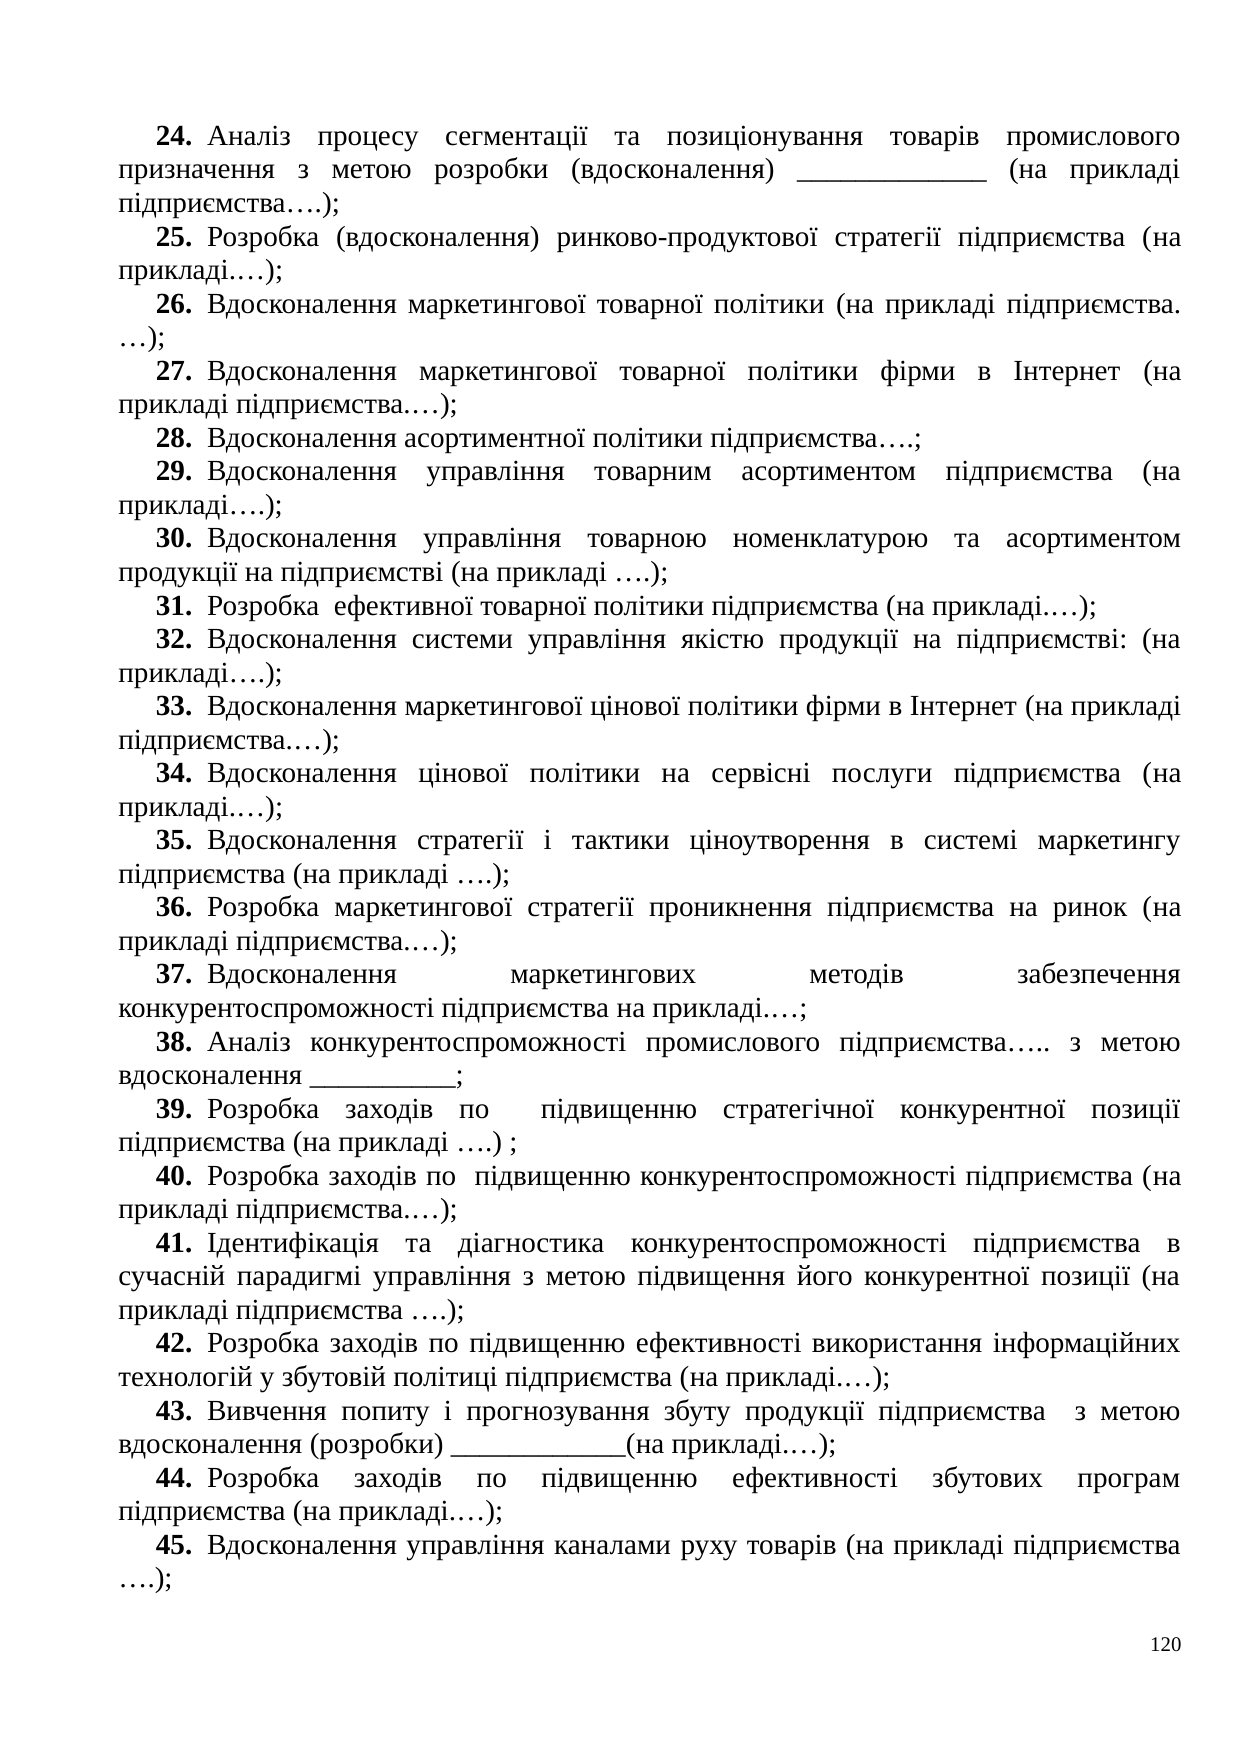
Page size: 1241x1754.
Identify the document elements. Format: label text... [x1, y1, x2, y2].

list Вдосконалення маркетингової товарної політики фірми в Інтернет (на прикладі підприємства.…); [118, 353, 1181, 420]
list Розробка (вдосконалення) ринково-продуктової стратегії підприємства (на прикладі.…); [118, 219, 1181, 286]
list Вивчення попиту і прогнозування збуту продукції підприємства з метою вдосконалення (розробки) ____________(на прикладі.…); [118, 1393, 1181, 1460]
list Вдосконалення маркетингової товарної політики (на прикладі підприємства.…); [118, 286, 1181, 353]
list Ідентифікація та діагностика конкурентоспроможності підприємства в сучасній парадигмі управління з метою підвищення його конкурентної позиції (на прикладі підприємства ….); [118, 1225, 1181, 1326]
list Вдосконалення управління товарним асортиментом підприємства (на прикладі….); [118, 453, 1181, 521]
list Вдосконалення управління каналами руху товарів (на прикладі підприємства ….); [118, 1527, 1181, 1594]
list Аналіз процесу сегментації та позиціонування товарів промислового призначення з метою розробки (вдосконалення) _____________ (на прикладі підприємства….); [118, 118, 1181, 219]
list Вдосконалення асортиментної політики підприємства….; [118, 420, 1181, 453]
list Вдосконалення управління товарною номенклатурою та асортиментом продукції на підприємстві (на прикладі ….); [118, 521, 1181, 588]
list Розробка ефективної товарної політики підприємства (на прикладі.…); [118, 588, 1181, 621]
list Вдосконалення маркетингової цінової політики фірми в Інтернет (на прикладі підприємства.…); [118, 688, 1181, 755]
list Розробка заходів по підвищенню ефективності збутових програм підприємства (на прикладі.…); [118, 1460, 1181, 1527]
list Аналіз конкурентоспроможності промислового підприємства….. з метою вдосконалення __________; [118, 1024, 1181, 1091]
list Розробка заходів по підвищенню конкурентоспроможності підприємства (на прикладі підприємства.…); [118, 1158, 1181, 1225]
list Вдосконалення маркетингових методів забезпечення конкурентоспроможності підприємства на прикладі.…; [118, 957, 1181, 1024]
list Вдосконалення системи управління якістю продукції на підприємстві: (на прикладі….); [118, 621, 1181, 688]
list Вдосконалення цінової політики на сервісні послуги підприємства (на прикладі.…); [118, 755, 1181, 822]
list Розробка маркетингової стратегії проникнення підприємства на ринок (на прикладі підприємства.…); [118, 889, 1181, 957]
list Вдосконалення стратегії і тактики ціноутворення в системі маркетингу підприємства (на прикладі ….); [118, 822, 1181, 889]
list Розробка заходів по підвищенню ефективності використання інформаційних технологій у збутовій політиці підприємства (на прикладі.…); [118, 1326, 1181, 1393]
list Розробка заходів по підвищенню стратегічної конкурентної позиції підприємства (на прикладі ….) ; [118, 1091, 1181, 1158]
